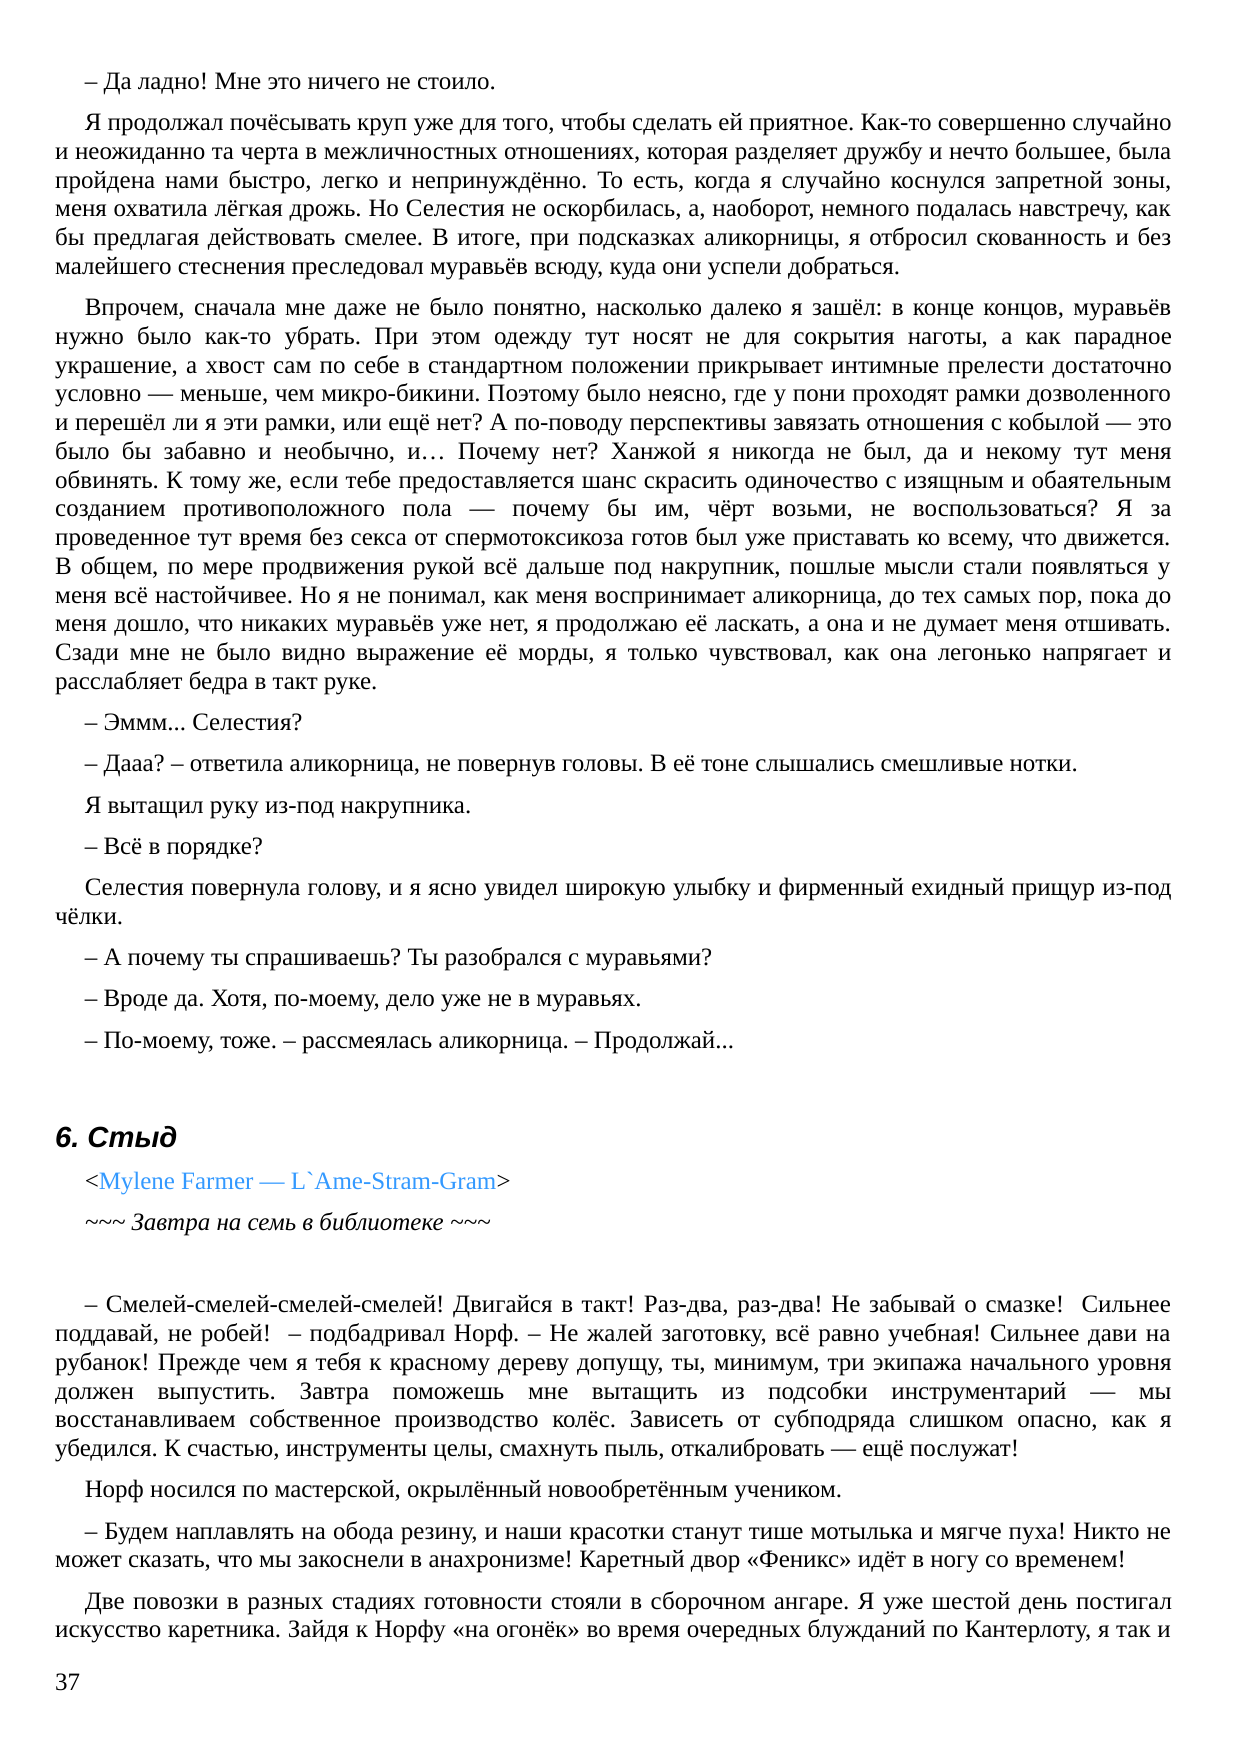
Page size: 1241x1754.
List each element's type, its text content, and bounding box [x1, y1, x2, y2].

text – А почему ты спрашиваешь? Ты разобрался с муравьями? [55, 942, 1173, 971]
text Я продолжал почёсывать круп уже для того, чтобы сделать ей приятное. Как-то совершенно случайно и неожиданно та черта в межличностных отношениях, которая разделяет дружбу и нечто большее, была пройдена нами быстро, легко и непринуждённо. То есть, когда я случайно коснулся запретной зоны, меня охватила лёгкая дрожь. Но Селестия не оскорбилась, а, наоборот, немного подалась навстречу, как бы предлагая действовать смелее. В итоге, при подсказках аликорницы, я отбросил скованность и без малейшего стеснения преследовал муравьёв всюду, куда они успели добраться. [55, 107, 1173, 280]
text Норф носился по мастерской, окрылённый новообретённым учеником. [55, 1474, 1173, 1503]
text Селестия повернула голову, и я ясно увидел широкую улыбку и фирменный ехидный прищур из-под чёлки. [55, 872, 1173, 930]
text – Будем наплавлять на обода резину, и наши красотки станут тише мотылька и мягче пуха! Никто не может сказать, что мы закоснели в анахронизме! Каретный двор «Феникс» идёт в ногу со временем! [55, 1516, 1173, 1573]
text Впрочем, сначала мне даже не было понятно, насколько далеко я зашёл: в конце концов, муравьёв нужно было как-то убрать. При этом одежду тут носят не для сокрытия наготы, а как парадное украшение, а хвост сам по себе в стандартном положении прикрывает интимные прелести достаточно условно — меньше, чем микро-бикини. Поэтому было неясно, где у пони проходят рамки дозволенного и перешёл ли я эти рамки, или ещё нет? А по-поводу перспективы завязать отношения с кобылой — это было бы забавно и необычно, и… Почему нет? Ханжой я никогда не был, да и некому тут меня обвинять. К тому же, если тебе предоставляется шанс скрасить одиночество с изящным и обаятельным созданием противоположного пола — почему бы им, чёрт возьми, не воспользоваться? Я за проведенное тут время без секса от спермотоксикоза готов был уже приставать ко всему, что движется. В общем, по мере продвижения рукой всё дальше под накрупник, пошлые мысли стали появляться у меня всё настойчивее. Но я не понимал, как меня воспринимает аликорница, до тех самых пор, пока до меня дошло, что никаких муравьёв уже нет, я продолжаю её ласкать, а она и не думает меня отшивать. Сзади мне не было видно выражение её морды, я только чувствовал, как она легонько напрягает и расслабляет бедра в такт руке. [55, 292, 1173, 695]
text ~~~ Завтра на семь в библиотеке ~~~ [55, 1207, 1173, 1236]
text Я вытащил руку из-под накрупника. [55, 790, 1173, 818]
text – Вроде да. Хотя, по-моему, дело уже не в муравьях. [55, 983, 1173, 1012]
subtitle 6. Стыд [55, 1120, 1173, 1153]
text – Эммм... Селестия? [55, 707, 1173, 736]
text – Дааа? – ответила аликорница, не повернув головы. В её тоне слышались смешливые нотки. [55, 748, 1173, 777]
text – Да ладно! Мне это ничего не стоило. [55, 66, 1173, 95]
text – Всё в порядке? [55, 831, 1173, 860]
text – По-моему, тоже. – рассмеялась аликорница. – Продолжай... [55, 1025, 1173, 1053]
text <Mylene Farmer — L`Ame-Stram-Gram> [55, 1166, 1173, 1194]
text Две повозки в разных стадиях готовности стояли в сборочном ангаре. Я уже шестой день постигал искусство каретника. Зайдя к Норфу «на огонёк» во время очередных блужданий по Кантерлоту, я так и [55, 1586, 1173, 1643]
text – Смелей-смелей-смелей-смелей! Двигайся в такт! Раз-два, раз-два! Не забывай о смазке! Сильнее поддавай, не робей! – подбадривал Норф. – Не жалей заготовку, всё равно учебная! Сильнее дави на рубанок! Прежде чем я тебя к красному дереву допущу, ты, минимум, три экипажа начального уровня должен выпустить. Завтра поможешь мне вытащить из подсобки инструментарий — мы восстанавливаем собственное производство колёс. Зависеть от субподряда слишком опасно, как я убедился. К счастью, инструменты целы, смахнуть пыль, откалибровать — ещё послужат! [55, 1289, 1173, 1462]
